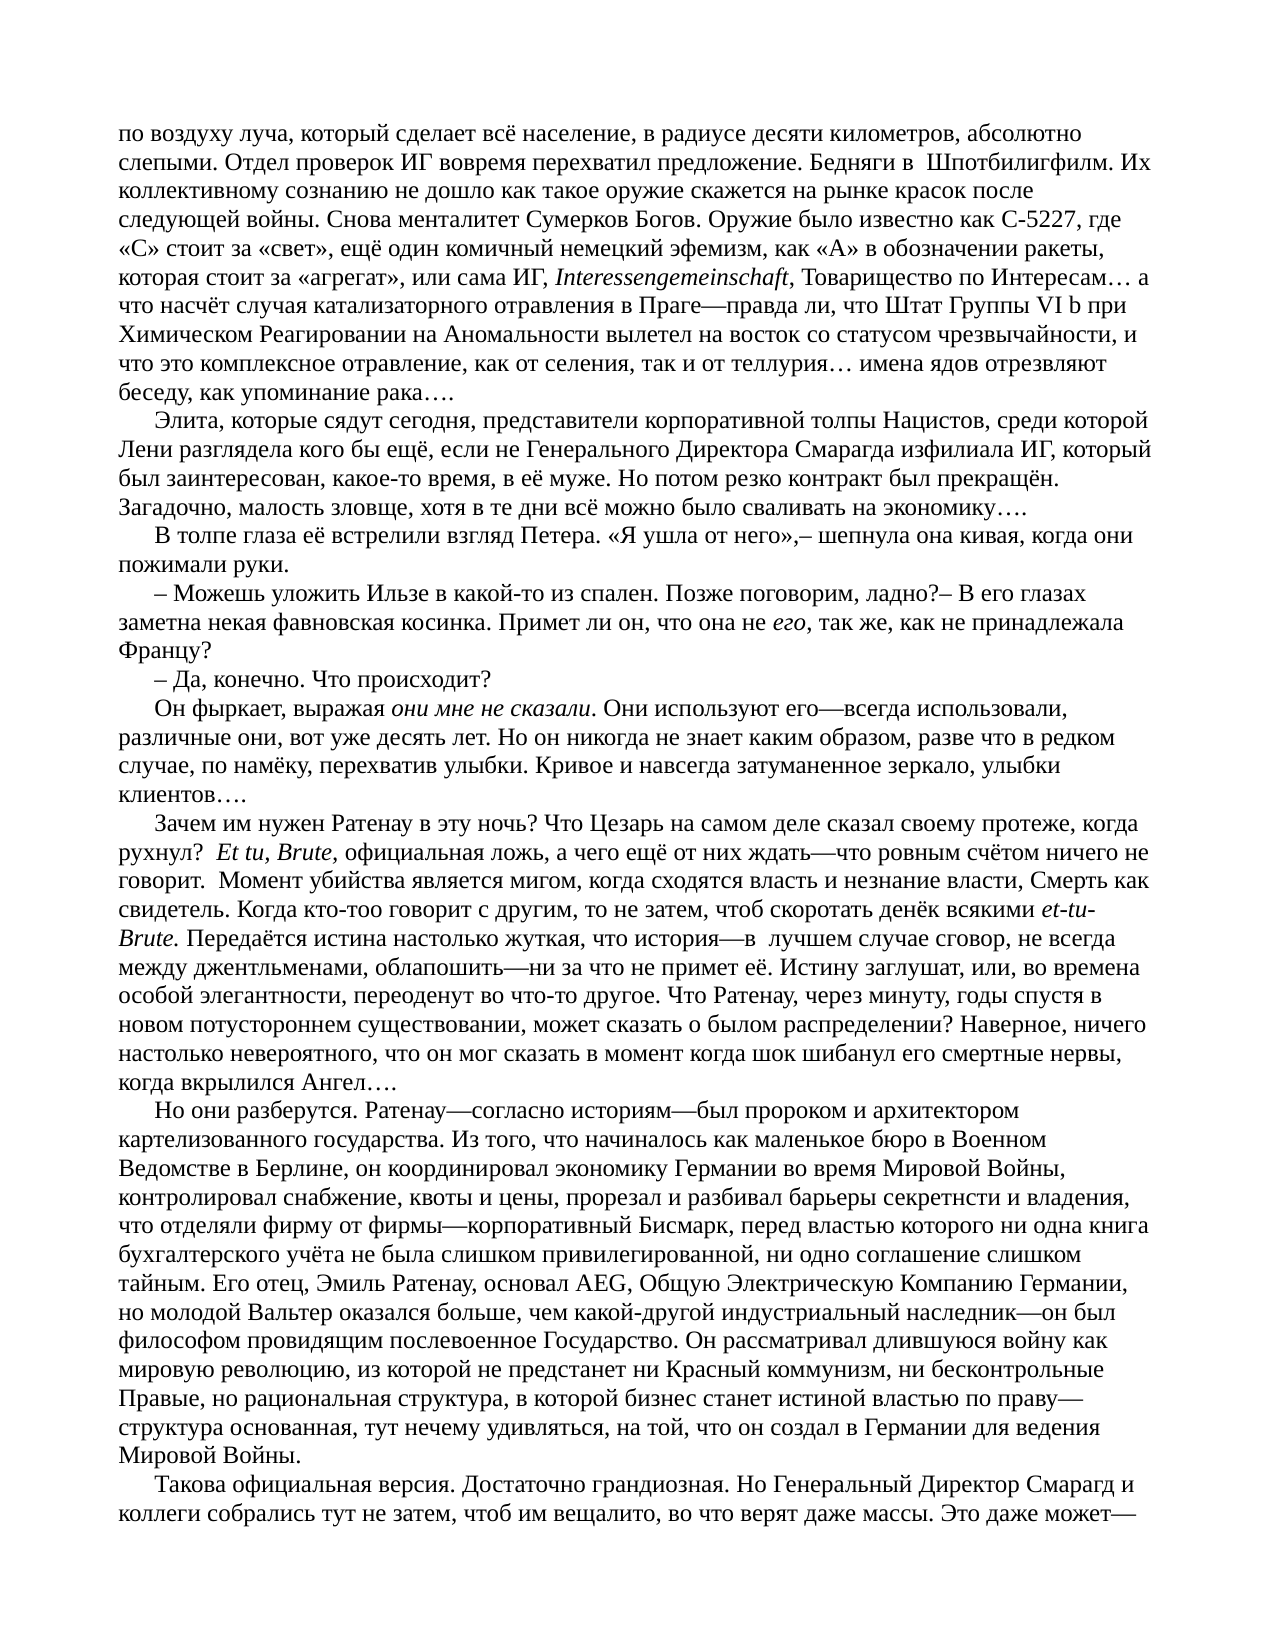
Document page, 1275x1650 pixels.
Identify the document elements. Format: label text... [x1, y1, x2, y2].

text Элита, которые сядут сегодня, представители корпоративной толпы Нацистов, среди которой Лени разглядела кого бы ещё, если не Генерального Директора Смарагда изфилиала ИГ, который был заинтересован, какое-то время, в её муже. Но потом резко контракт был прекращён. Загадочно, малость зловще, хотя в те дни всё можно было сваливать на экономику…. [118, 406, 1157, 521]
text Он фыркает, выражая они мне не сказали. Они используют его—всегда использовали, различные они, вот уже десять лет. Но он никогда не знает каким образом, разве что в редком случае, по намёку, перехватив улыбки. Кривое и навсегда затуманенное зеркало, улыбки клиентов…. [118, 693, 1157, 808]
text Такова официальная версия. Достаточно грандиозная. Но Генеральный Директор Смарагд и коллеги собрались тут не затем, чтоб им вещалито, во что верят даже массы. Это даже может— [118, 1469, 1157, 1527]
text по воздуху луча, который сделает всё население, в радиусе десяти километров, абсолютно слепыми. Отдел проверок ИГ вовремя перехватил предложение. Бедняги в Шпотбилигфилм. Их коллективному сознанию не дошло как такое оружие скажется на рынке красок после следующей войны. Снова менталитет Сумерков Богов. Оружие было известно как С-5227, где «С» стоит за «свет», ещё один комичный немецкий эфемизм, как «А» в обозначении ракеты, которая стоит за «агрегат», или сама ИГ, Interessengemeinschaft, Товарищество по Интересам… а что насчёт случая катализаторного отравления в Праге—правда ли, что Штат Группы VI b при Химическом Реагировании на Аномальности вылетел на восток со статусом чрезвычайности, и что это комплексное отравление, как от селения, так и от теллурия… имена ядов отрезвляют беседу, как упоминание рака…. [118, 118, 1157, 406]
text – Можешь уложить Ильзе в какой-то из спален. Позже поговорим, ладно?– В его глазах заметна некая фавновская косинка. Примет ли он, что она не его, так же, как не принадлежала Францу? [118, 578, 1157, 664]
text Зачем им нужен Ратенау в эту ночь? Что Цезарь на самом деле сказал своему протеже, когда рухнул? Et tu, Brute, официальная ложь, а чего ещё от них ждать—что ровным счётом ничего не говорит. Момент убийства является мигом, когда сходятся власть и незнание власти, Смерть как свидетель. Когда кто-тоо говорит с другим, то не затем, чтоб скоротать денёк всякими et-tu-Brute. Передаётся истина настолько жуткая, что история—в лучшем случае сговор, не всегда между джентльменами, облапошить—ни за что не примет её. Истину заглушат, или, во времена особой элегантности, переоденут во что-то другое. Что Ратенау, через минуту, годы спустя в новом потустороннем существовании, может сказать о былом распределении? Наверное, ничего настолько невероятного, что он мог сказать в момент когда шок шибанул его смертные нервы, когда вкрылился Ангел…. [118, 808, 1157, 1096]
text В толпе глаза её встрелили взгляд Петера. «Я ушла от него»,– шепнула она кивая, когда они пожимали руки. [118, 521, 1157, 578]
text Но они разберутся. Ратенау—согласно историям—был пророком и архитектором картелизованного государства. Из того, что начиналось как маленькое бюро в Военном Ведомстве в Берлине, он координировал экономику Германии во время Мировой Войны, контролировал снабжение, квоты и цены, прорезал и разбивал барьеры секретнсти и владения, что отделяли фирму от фирмы—корпоративный Бисмарк, перед властью которого ни одна книга бухгалтерского учёта не была слишком привилегированной, ни одно соглашение слишком тайным. Его отец, Эмиль Ратенау, основал AEG, Общую Электрическую Компанию Германии, но молодой Вальтер оказался больше, чем какой-другой индустриальный наследник—он был философом провидящим послевоенное Государство. Он рассматривал длившуюся войну как мировую революцию, из которой не предстанет ни Красный коммунизм, ни бесконтрольные Правые, но рациональная структура, в которой бизнес станет истиной властью по праву—структура основанная, тут нечему удивляться, на той, что он создал в Германии для ведения Мировой Войны. [118, 1096, 1157, 1469]
text – Да, конечно. Что происходит? [118, 664, 1157, 693]
